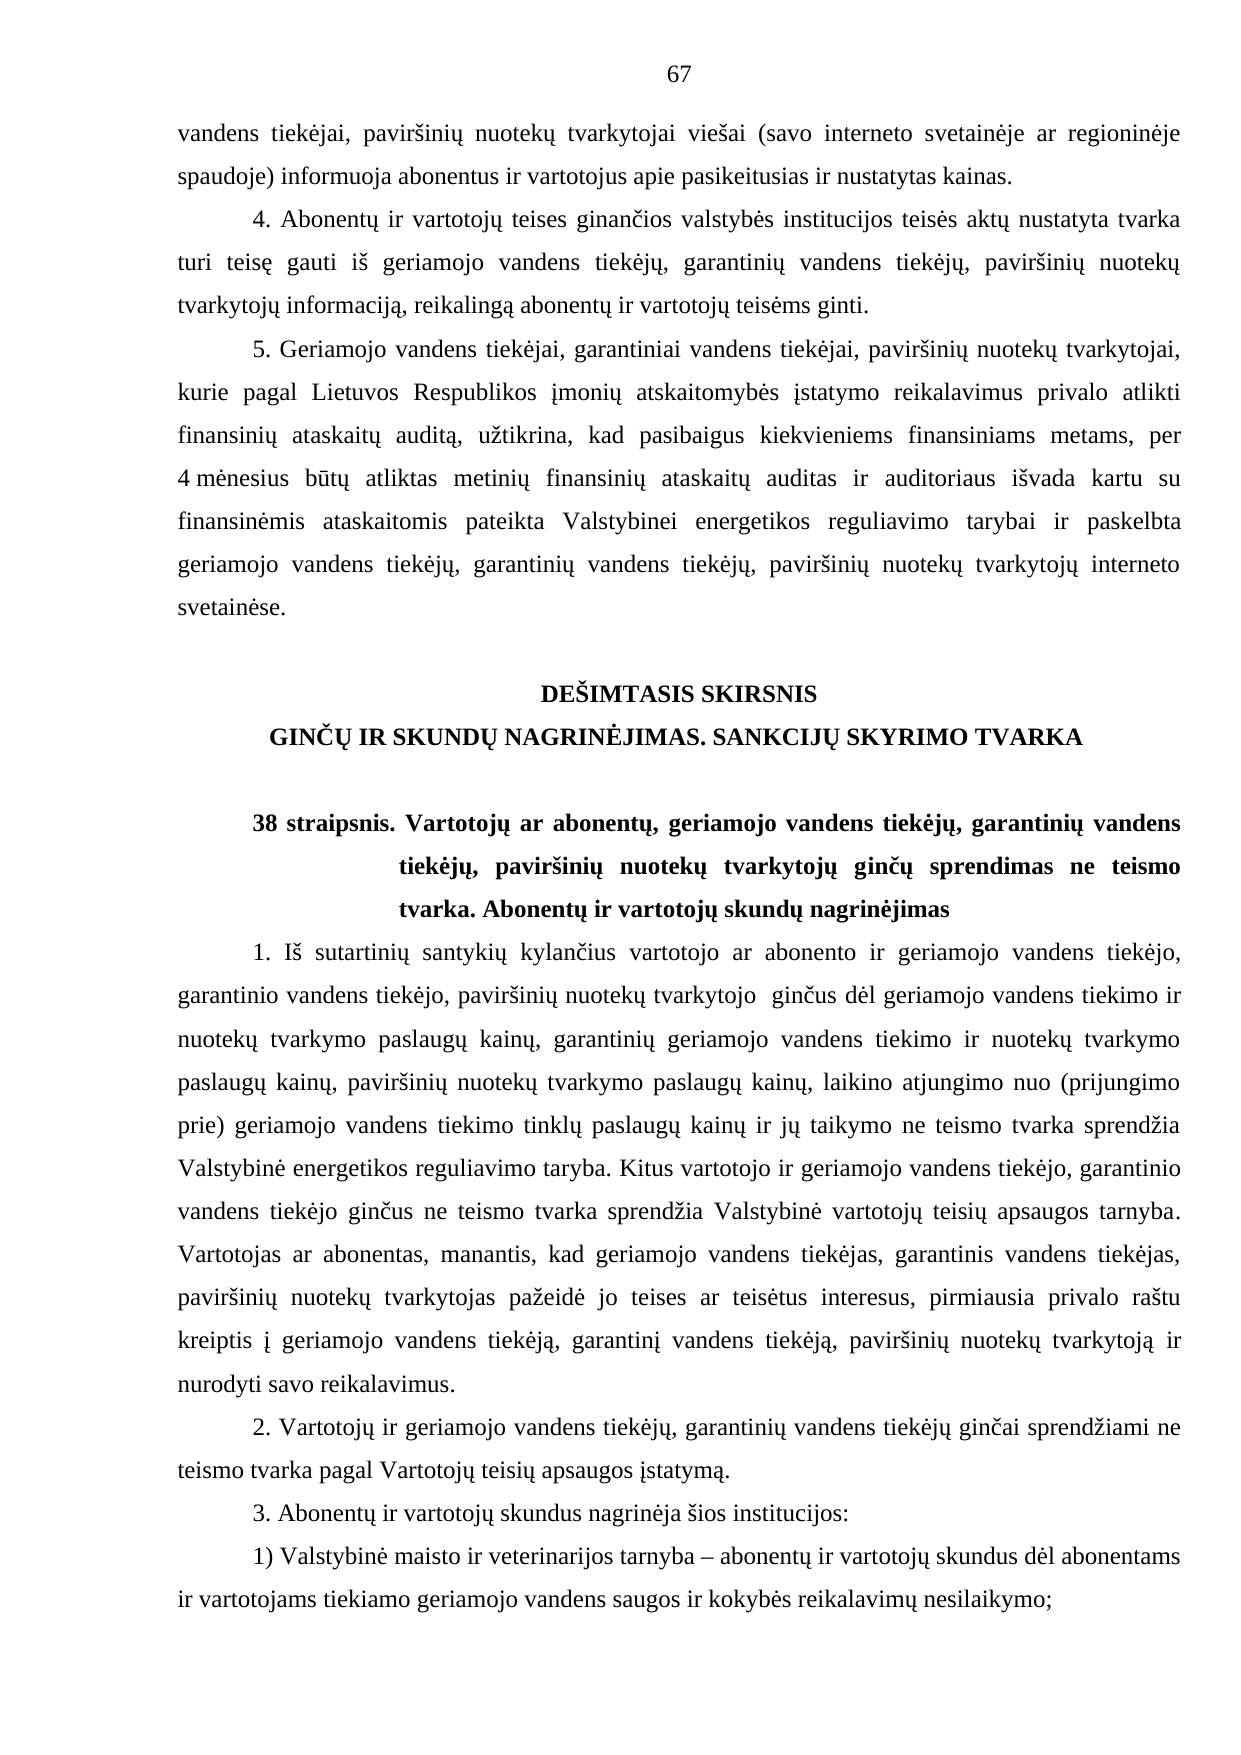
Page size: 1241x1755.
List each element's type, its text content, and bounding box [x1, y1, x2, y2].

text 3. Abonentų ir vartotojų skundus nagrinėja šios institucijos: [177, 1498, 1181, 1527]
text DEŠIMTASIS SKIRSNIS [177, 679, 1181, 707]
text 5. Geriamojo vandens tiekėjai, garantiniai vandens tiekėjai, paviršinių nuotekų tvarkytojai, kurie pagal Lietuvos Respublikos įmonių atskaitomybės įstatymo reikalavimus privalo atlikti finansinių ataskaitų auditą, užtikrina, kad pasibaigus kiekvieniems finansiniams metams, per 4 mėnesius būtų atliktas metinių finansinių ataskaitų auditas ir auditoriaus išvada kartu su finansinėmis ataskaitomis pateikta Valstybinei energetikos reguliavimo tarybai ir paskelbta geriamojo vandens tiekėjų, garantinių vandens tiekėjų, paviršinių nuotekų tvarkytojų interneto svetainėse. [177, 334, 1181, 621]
text 38 straipsnis. Vartotojų ar abonentų, geriamojo vandens tiekėjų, garantinių vandens tiekėjų, paviršinių nuotekų tvarkytojų ginčų sprendimas ne teismo tvarka. Abonentų ir vartotojų skundų nagrinėjimas [252, 808, 1181, 923]
text GINČŲ IR SKUNDŲ NAGRINĖJIMAS. SANKCIJŲ SKYRIMO TVARKA [177, 722, 1181, 751]
text 4. Abonentų ir vartotojų teises ginančios valstybės institucijos teisės aktų nustatyta tvarka turi teisę gauti iš geriamojo vandens tiekėjų, garantinių vandens tiekėjų, paviršinių nuotekų tvarkytojų informaciją, reikalingą abonentų ir vartotojų teisėms ginti. [177, 204, 1181, 319]
text vandens tiekėjai, paviršinių nuotekų tvarkytojai viešai (savo interneto svetainėje ar regioninėje spaudoje) informuoja abonentus ir vartotojus apie pasikeitusias ir nustatytas kainas. [177, 118, 1181, 190]
text 1) Valstybinė maisto ir veterinarijos tarnyba – abonentų ir vartotojų skundus dėl abonentams ir vartotojams tiekiamo geriamojo vandens saugos ir kokybės reikalavimų nesilaikymo; [177, 1541, 1181, 1613]
text 2. Vartotojų ir geriamojo vandens tiekėjų, garantinių vandens tiekėjų ginčai sprendžiami ne teismo tvarka pagal Vartotojų teisių apsaugos įstatymą. [177, 1412, 1181, 1484]
text 1. Iš sutartinių santykių kylančius vartotojo ar abonento ir geriamojo vandens tiekėjo, garantinio vandens tiekėjo, paviršinių nuotekų tvarkytojo ginčus dėl geriamojo vandens tiekimo ir nuotekų tvarkymo paslaugų kainų, garantinių geriamojo vandens tiekimo ir nuotekų tvarkymo paslaugų kainų, paviršinių nuotekų tvarkymo paslaugų kainų, laikino atjungimo nuo (prijungimo prie) geriamojo vandens tiekimo tinklų paslaugų kainų ir jų taikymo ne teismo tvarka sprendžia Valstybinė energetikos reguliavimo taryba. Kitus vartotojo ir geriamojo vandens tiekėjo, garantinio vandens tiekėjo ginčus ne teismo tvarka sprendžia Valstybinė vartotojų teisių apsaugos tarnyba. Vartotojas ar abonentas, manantis, kad geriamojo vandens tiekėjas, garantinis vandens tiekėjas, paviršinių nuotekų tvarkytojas pažeidė jo teises ar teisėtus interesus, pirmiausia privalo raštu kreiptis į geriamojo vandens tiekėją, garantinį vandens tiekėją, paviršinių nuotekų tvarkytoją ir nurodyti savo reikalavimus. [177, 937, 1181, 1397]
